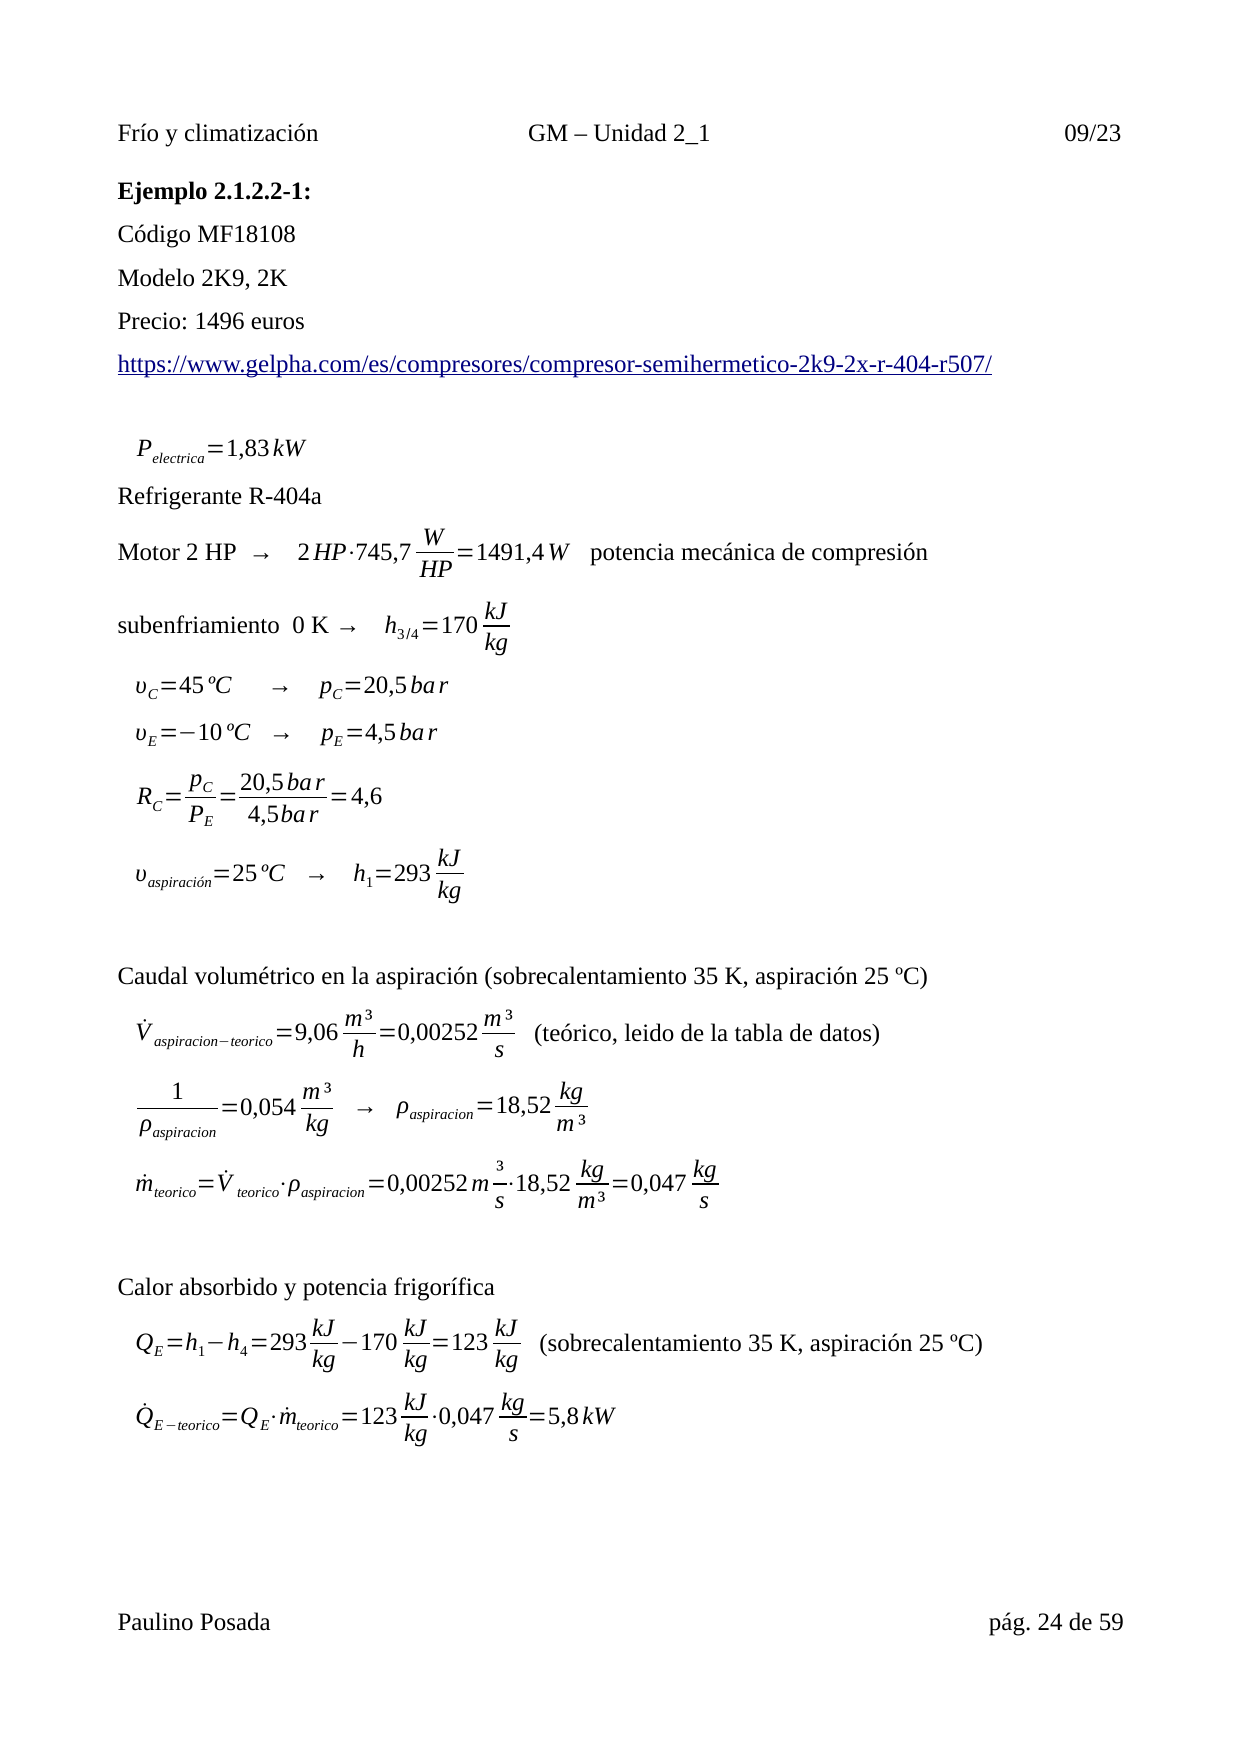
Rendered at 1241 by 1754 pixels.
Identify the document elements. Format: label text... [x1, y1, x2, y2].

text Motor 2 HP → potencia mecánica de compresión [117, 524, 1123, 583]
text → [117, 1078, 1123, 1141]
text Caudal volumétrico en la aspiración (sobrecalentamiento 35 K, aspiración 25 ºC) [117, 961, 1123, 990]
text subenfriamiento 0 K → [117, 597, 1123, 656]
text Precio: 1496 euros [117, 306, 1123, 334]
text https://www.gelpha.com/es/compresores/compresor-semihermetico-2k9-2x-r-404-r507/ [117, 349, 1123, 378]
text → [117, 671, 1123, 703]
text Refrigerante R-404a [117, 481, 1123, 509]
text Calor absorbido y potencia frigorífica [117, 1272, 1123, 1300]
text Ejemplo 2.1.2.2-1: [117, 176, 1123, 205]
text → [117, 717, 1123, 750]
text (sobrecalentamiento 35 K, aspiración 25 ºC) [117, 1315, 1123, 1374]
text Código MF18108 [117, 219, 1123, 248]
text → [117, 845, 1123, 904]
text (teórico, leido de la tabla de datos) [117, 1004, 1123, 1063]
text Modelo 2K9, 2K [117, 263, 1123, 291]
